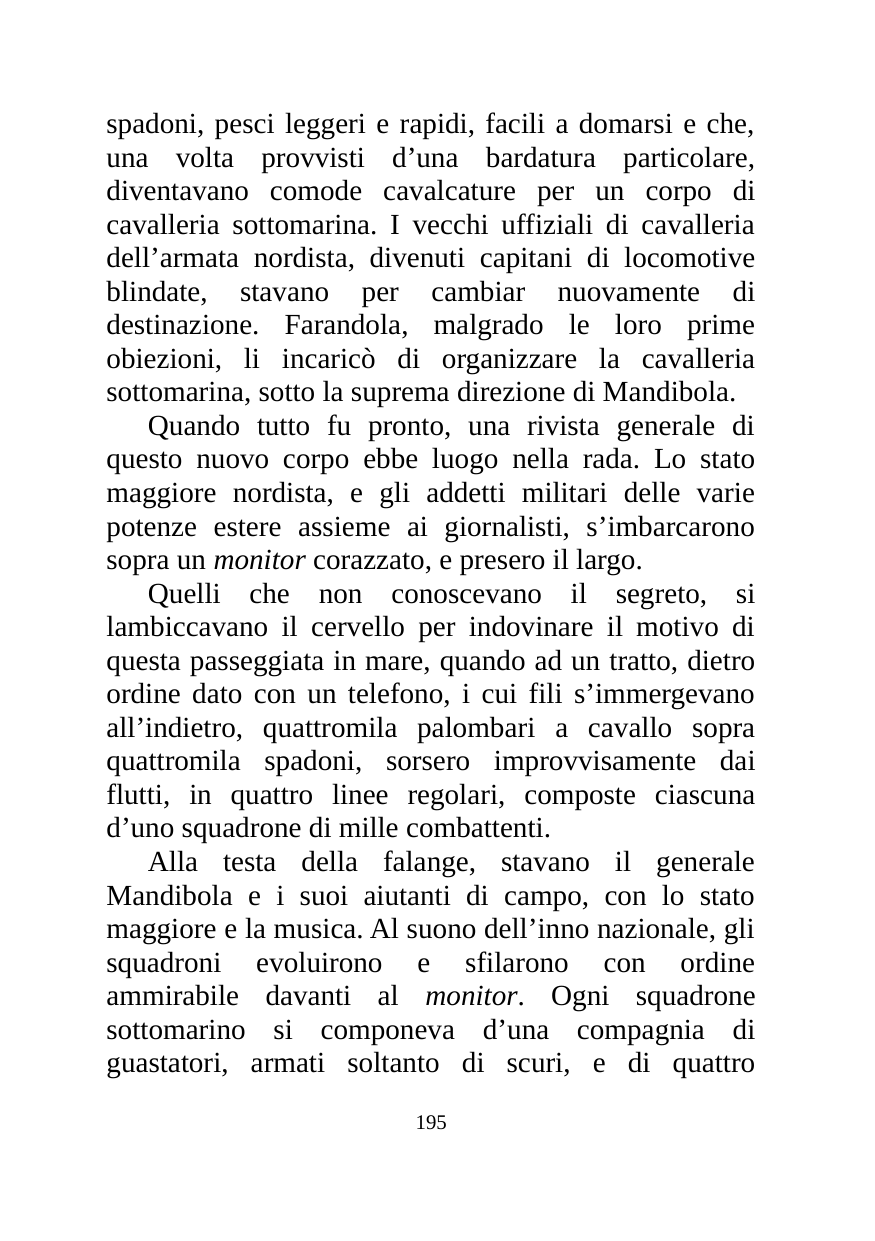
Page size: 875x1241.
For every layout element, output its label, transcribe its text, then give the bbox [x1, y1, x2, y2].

text spadoni, pesci leggeri e rapidi, facili a domarsi e che, una volta provvisti d’una bardatura particolare, diventavano comode cavalcature per un corpo di cavalleria sottomarina. I vecchi uffiziali di cavalleria dell’armata nordista, divenuti capitani di locomotive blindate, stavano per cambiar nuovamente di destinazione. Farandola, malgrado le loro prime obiezioni, li incaricò di organizzare la cavalleria sottomarina, sotto la suprema direzione di Mandibola. [106, 106, 756, 408]
text Quelli che non conoscevano il segreto, si lambiccavano il cervello per indovinare il motivo di questa passeggiata in mare, quando ad un tratto, dietro ordine dato con un telefono, i cui fili s’immergevano all’indietro, quattromila palombari a cavallo sopra quattromila spadoni, sorsero improvvisamente dai flutti, in quattro linee regolari, composte ciascuna d’uno squadrone di mille combattenti. [106, 576, 756, 844]
text Alla testa della falange, stavano il generale Mandibola e i suoi aiutanti di campo, con lo stato maggiore e la musica. Al suono dell’inno nazionale, gli squadroni evoluirono e sfilarono con ordine ammirabile davanti al monitor. Ogni squadrone sottomarino si componeva d’una compagnia di guastatori, armati soltanto di scuri, e di quattro [106, 844, 756, 1079]
text Quando tutto fu pronto, una rivista generale di questo nuovo corpo ebbe luogo nella rada. Lo stato maggiore nordista, e gli addetti militari delle varie potenze estere assieme ai giornalisti, s’imbarcarono sopra un monitor corazzato, e presero il largo. [106, 408, 756, 576]
